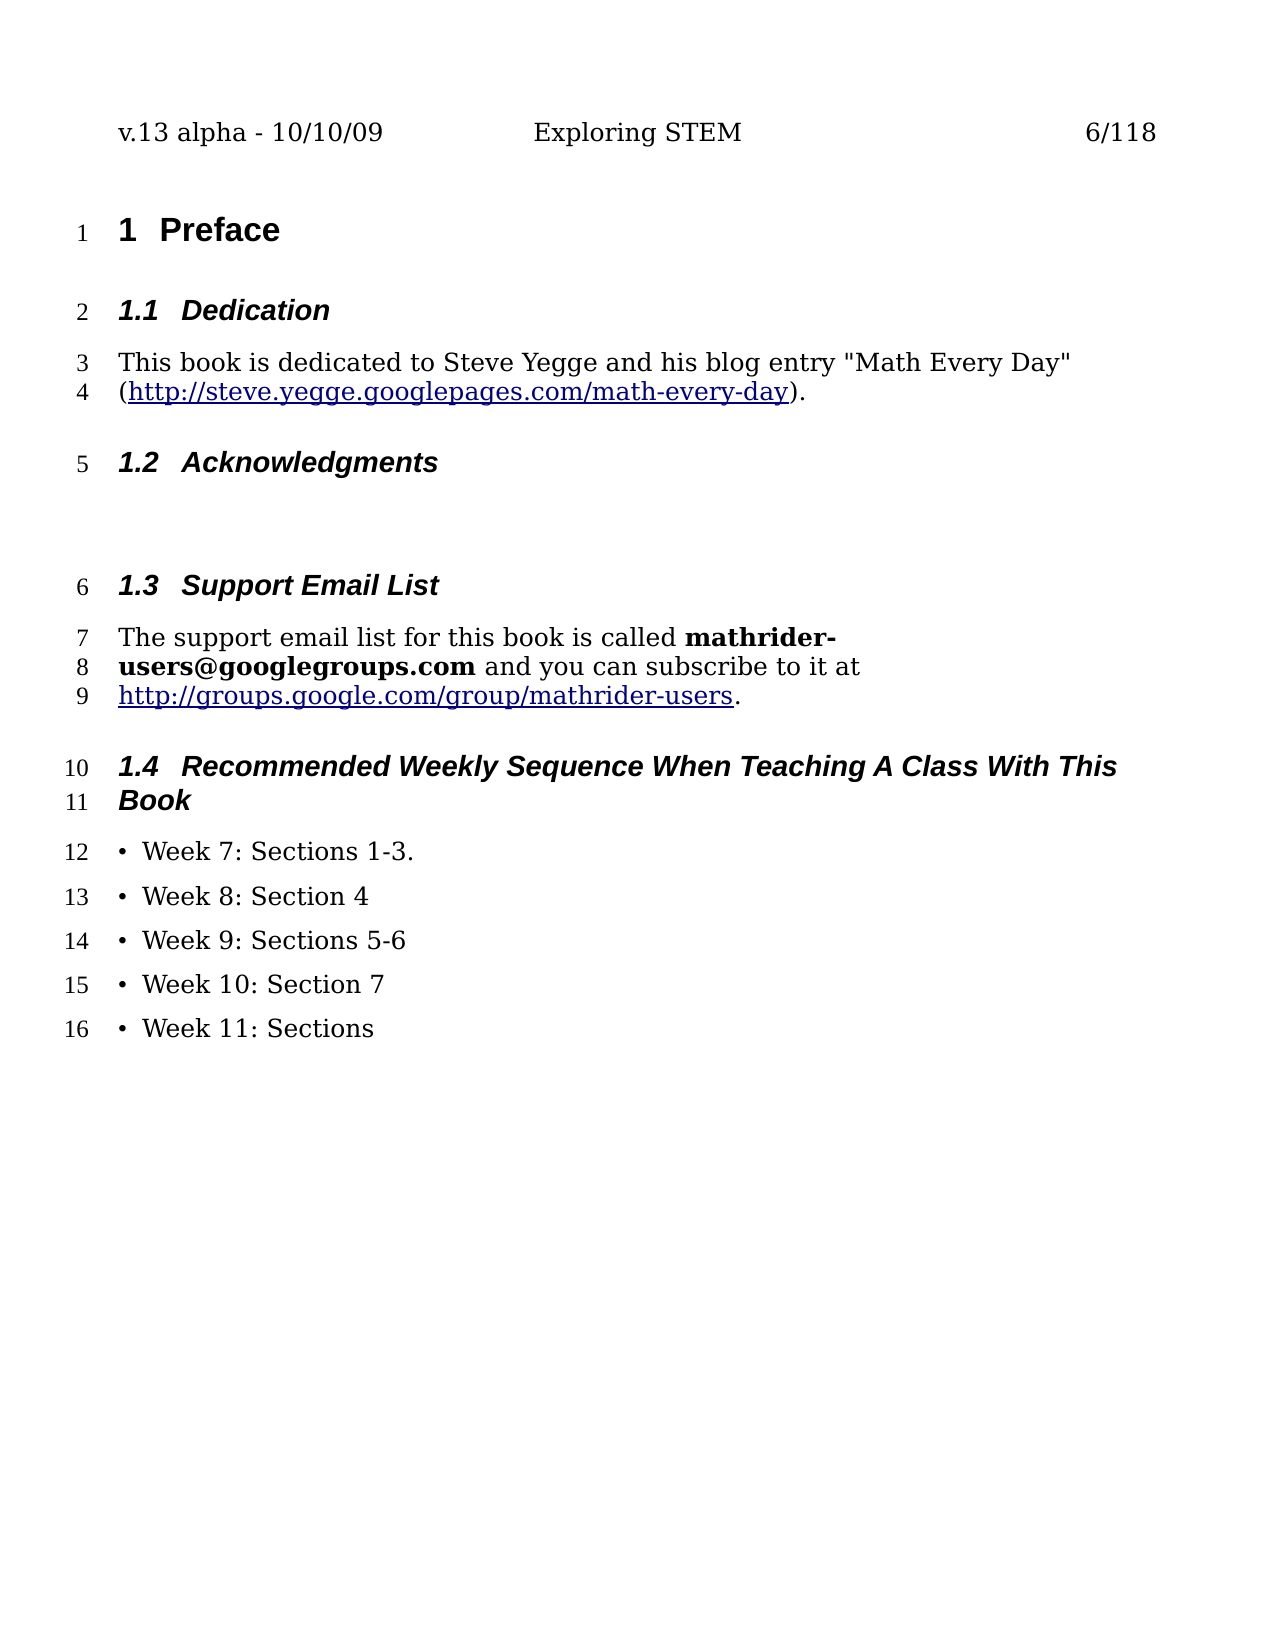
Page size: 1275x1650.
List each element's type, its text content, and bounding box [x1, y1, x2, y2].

list Week 8: Section 4 [118, 882, 1157, 911]
list Week 9: Sections 5-6 [118, 926, 1157, 955]
subtitle Preface [118, 210, 1157, 248]
list Week 11: Sections [118, 1014, 1157, 1043]
subtitle Dedication [118, 293, 1157, 327]
text This book is dedicated to Steve Yegge and his blog entry "Math Every Day" (http://steve.yegge.googlepages.com/math-every-day). [118, 348, 1157, 406]
subtitle Acknowledgments [118, 445, 1157, 479]
subtitle Support Email List [118, 568, 1157, 602]
list Week 7: Sections 1-3. [118, 837, 1157, 867]
text The support email list for this book is called mathrider-users@googlegroups.com and you can subscribe to it at http://groups.google.com/group/mathrider-users. [118, 622, 1157, 710]
subtitle Recommended Weekly Sequence When Teaching A Class With This Book [118, 749, 1157, 817]
list Week 10: Section 7 [118, 970, 1157, 999]
